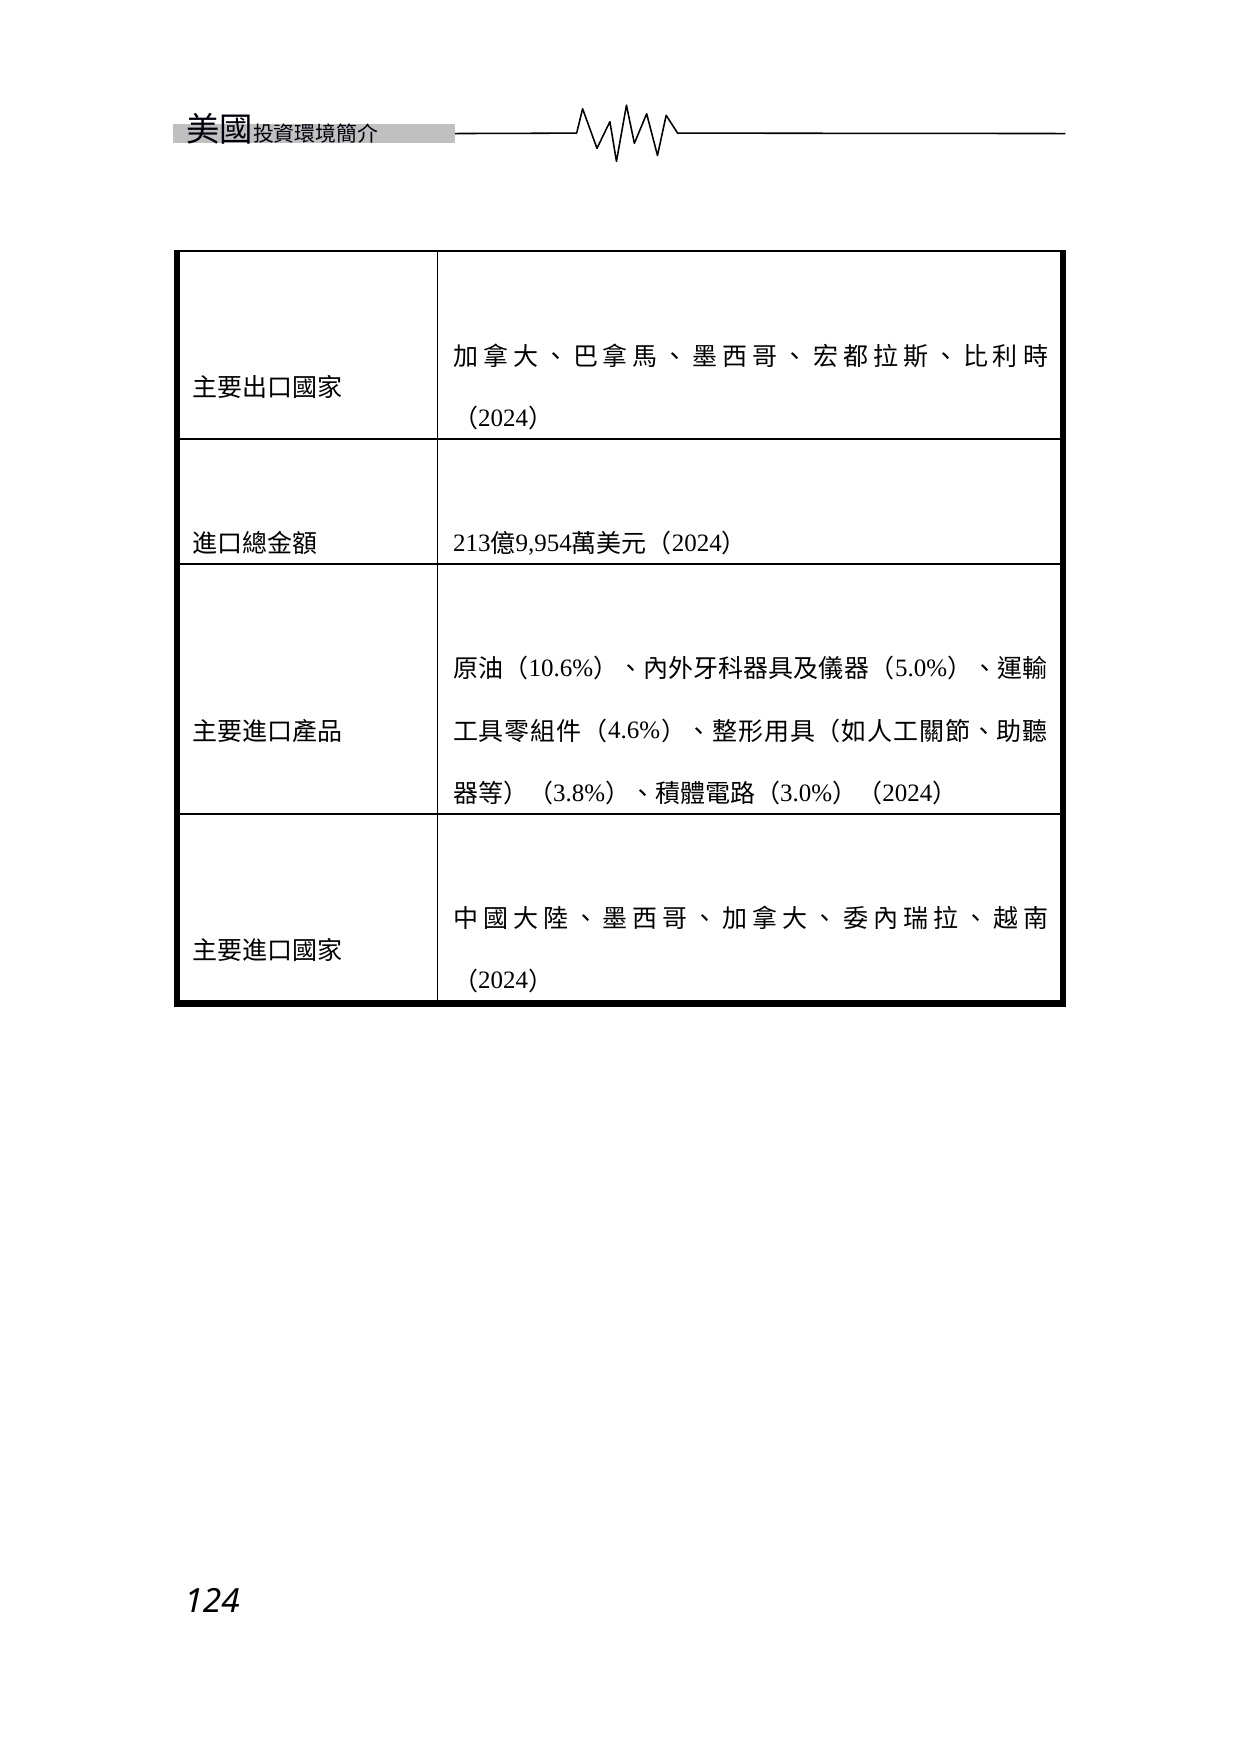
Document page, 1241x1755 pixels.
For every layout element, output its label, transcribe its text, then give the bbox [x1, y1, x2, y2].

table_cell 中國大陸、墨西哥、加拿大、委內瑞拉、越南（2024） [438, 815, 1060, 1000]
table_cell 進口總金額 [180, 440, 437, 563]
table_cell 原油（10.6%）、內外牙科器具及儀器（5.0%）、運輸工具零組件（4.6%）、整形用具（如人工關節、助聽器等）（3.8%）、積體電路（3.0%）（2024） [438, 565, 1060, 813]
table_cell 主要進口產品 [180, 565, 437, 813]
table_cell 213億9,954萬美元（2024） [438, 440, 1060, 563]
table_cell 主要出口國家 [180, 252, 437, 438]
table_cell 主要進口國家 [180, 815, 437, 1000]
table_cell 加拿大、巴拿馬、墨西哥、宏都拉斯、比利時（2024） [438, 252, 1060, 438]
